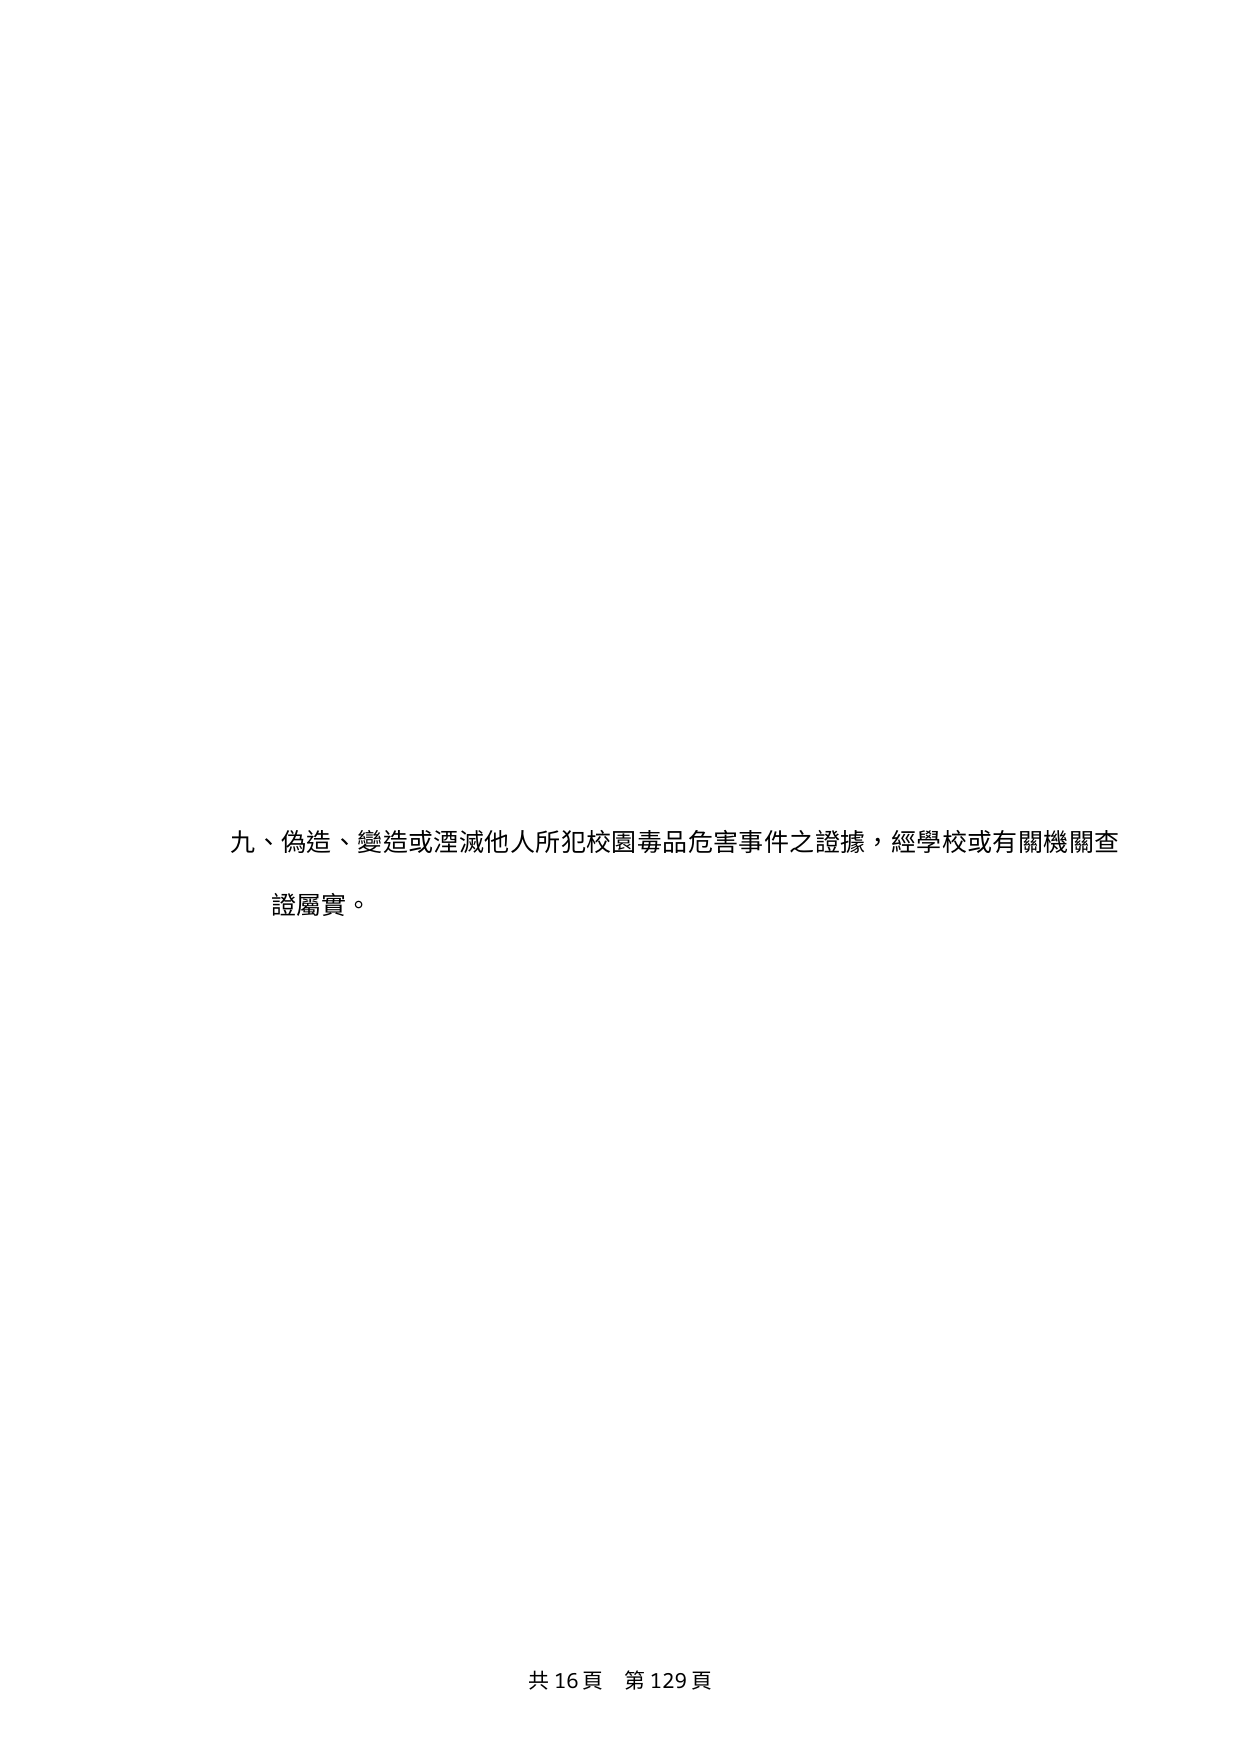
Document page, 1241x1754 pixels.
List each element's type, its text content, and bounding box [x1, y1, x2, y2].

text 九、偽造、變造或湮滅他人所犯校園毒品危害事件之證據，經學校或有關機關查證屬實。 [230, 799, 1122, 924]
